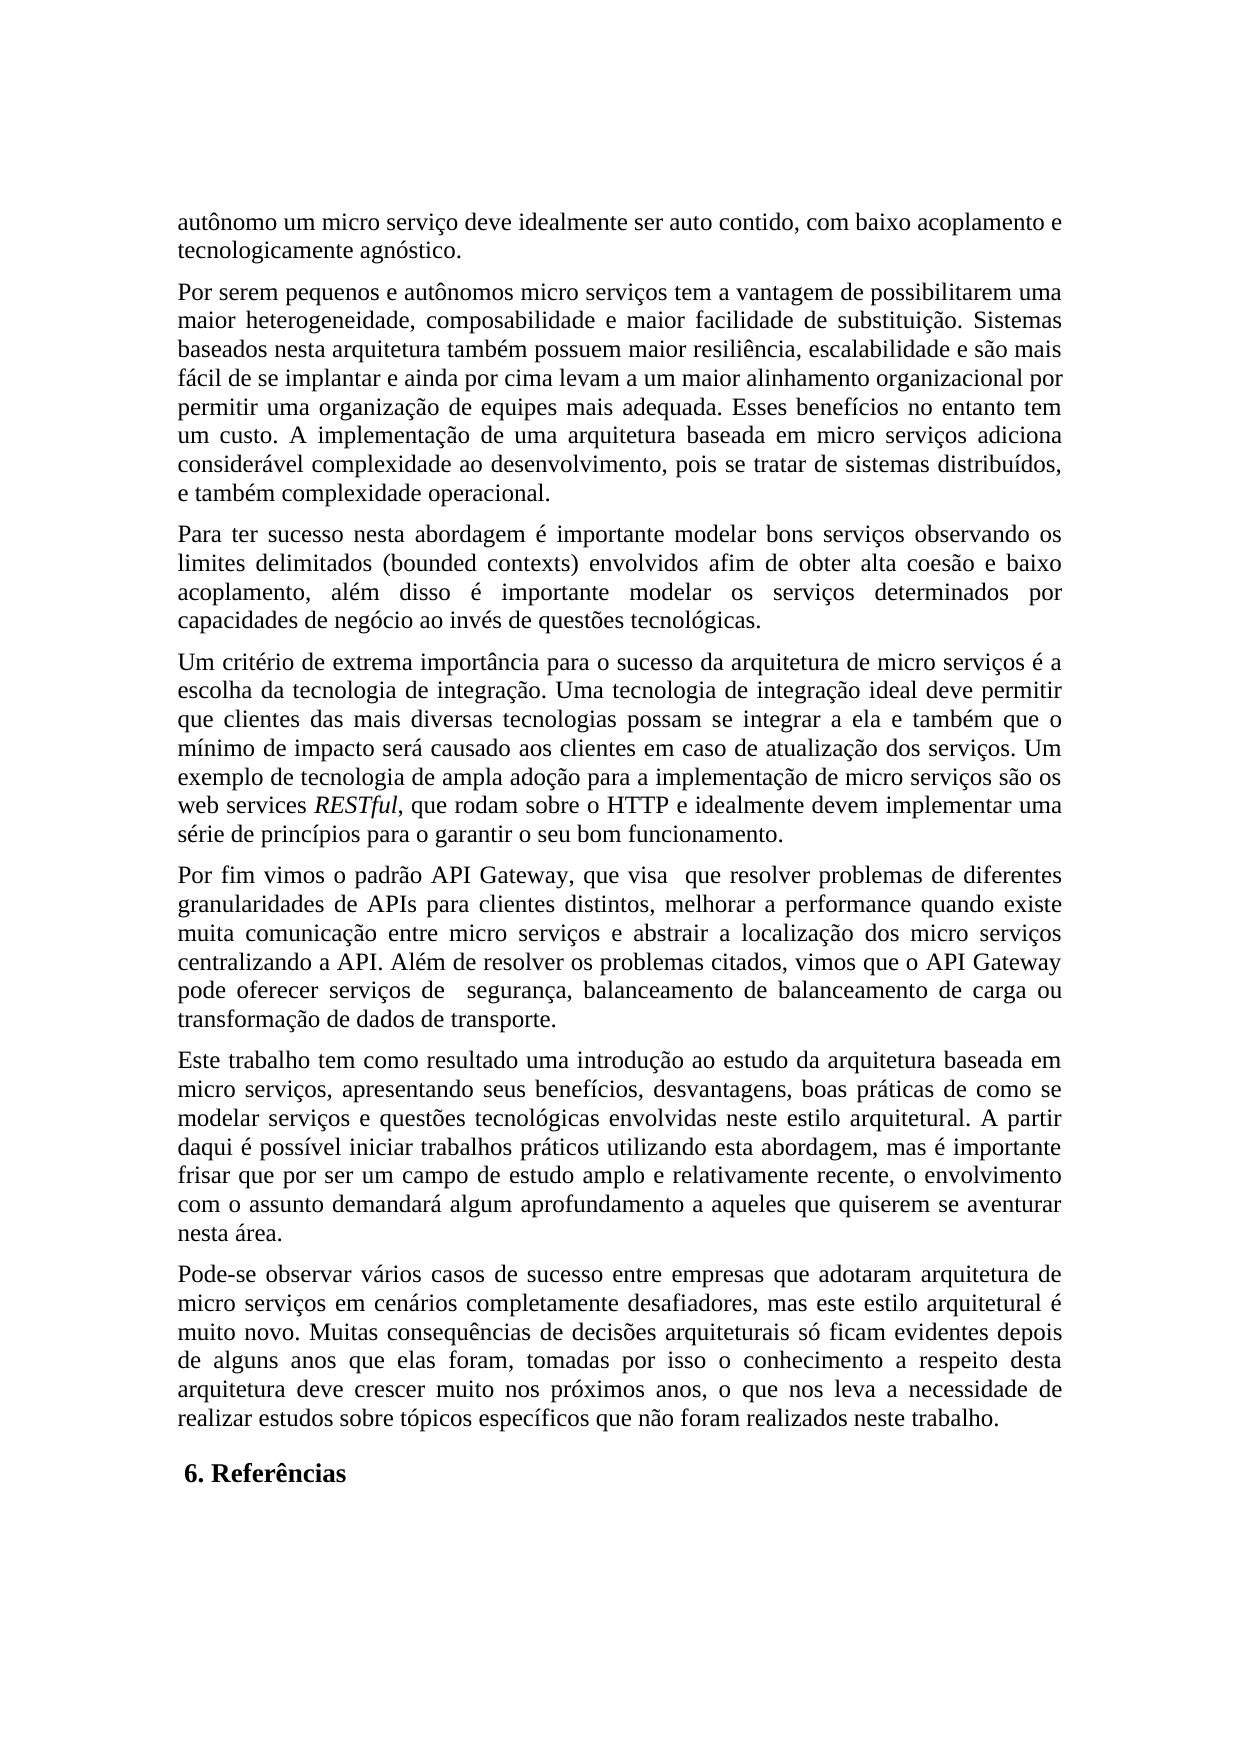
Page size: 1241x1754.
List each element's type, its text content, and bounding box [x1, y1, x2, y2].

text Um critério de extrema importância para o sucesso da arquitetura de micro serviços é a escolha da tecnologia de integração. Uma tecnologia de integração ideal deve permitir que clientes das mais diversas tecnologias possam se integrar a ela e também que o mínimo de impacto será causado aos clientes em caso de atualização dos serviços. Um exemplo de tecnologia de ampla adoção para a implementação de micro serviços são os web services RESTful, que rodam sobre o HTTP e idealmente devem implementar uma série de princípios para o garantir o seu bom funcionamento. [177, 647, 1063, 848]
subtitle Referências [177, 1457, 1063, 1488]
text Para ter sucesso nesta abordagem é importante modelar bons serviços observando os limites delimitados (bounded contexts) envolvidos afim de obter alta coesão e baixo acoplamento, além disso é importante modelar os serviços determinados por capacidades de negócio ao invés de questões tecnológicas. [177, 519, 1063, 634]
text autônomo um micro serviço deve idealmente ser auto contido, com baixo acoplamento e tecnologicamente agnóstico. [177, 207, 1063, 264]
text Pode-se observar vários casos de sucesso entre empresas que adotaram arquitetura de micro serviços em cenários completamente desafiadores, mas este estilo arquitetural é muito novo. Muitas consequências de decisões arquiteturais só ficam evidentes depois de alguns anos que elas foram, tomadas por isso o conhecimento a respeito desta arquitetura deve crescer muito nos próximos anos, o que nos leva a necessidade de realizar estudos sobre tópicos específicos que não foram realizados neste trabalho. [177, 1259, 1063, 1432]
text Por serem pequenos e autônomos micro serviços tem a vantagem de possibilitarem uma maior heterogeneidade, composabilidade e maior facilidade de substituição. Sistemas baseados nesta arquitetura também possuem maior resiliência, escalabilidade e são mais fácil de se implantar e ainda por cima levam a um maior alinhamento organizacional por permitir uma organização de equipes mais adequada. Esses benefícios no entanto tem um custo. A implementação de uma arquitetura baseada em micro serviços adiciona considerável complexidade ao desenvolvimento, pois se tratar de sistemas distribuídos, e também complexidade operacional. [177, 277, 1063, 507]
text Por fim vimos o padrão API Gateway, que visa que resolver problemas de diferentes granularidades de APIs para clientes distintos, melhorar a performance quando existe muita comunicação entre micro serviços e abstrair a localização dos micro serviços centralizando a API. Além de resolver os problemas citados, vimos que o API Gateway pode oferecer serviços de segurança, balanceamento de balanceamento de carga ou transformação de dados de transporte. [177, 861, 1063, 1033]
text Este trabalho tem como resultado uma introdução ao estudo da arquitetura baseada em micro serviços, apresentando seus benefícios, desvantagens, boas práticas de como se modelar serviços e questões tecnológicas envolvidas neste estilo arquitetural. A partir daqui é possível iniciar trabalhos práticos utilizando esta abordagem, mas é importante frisar que por ser um campo de estudo amplo e relativamente recente, o envolvimento com o assunto demandará algum aprofundamento a aqueles que quiserem se aventurar nesta área. [177, 1046, 1063, 1247]
